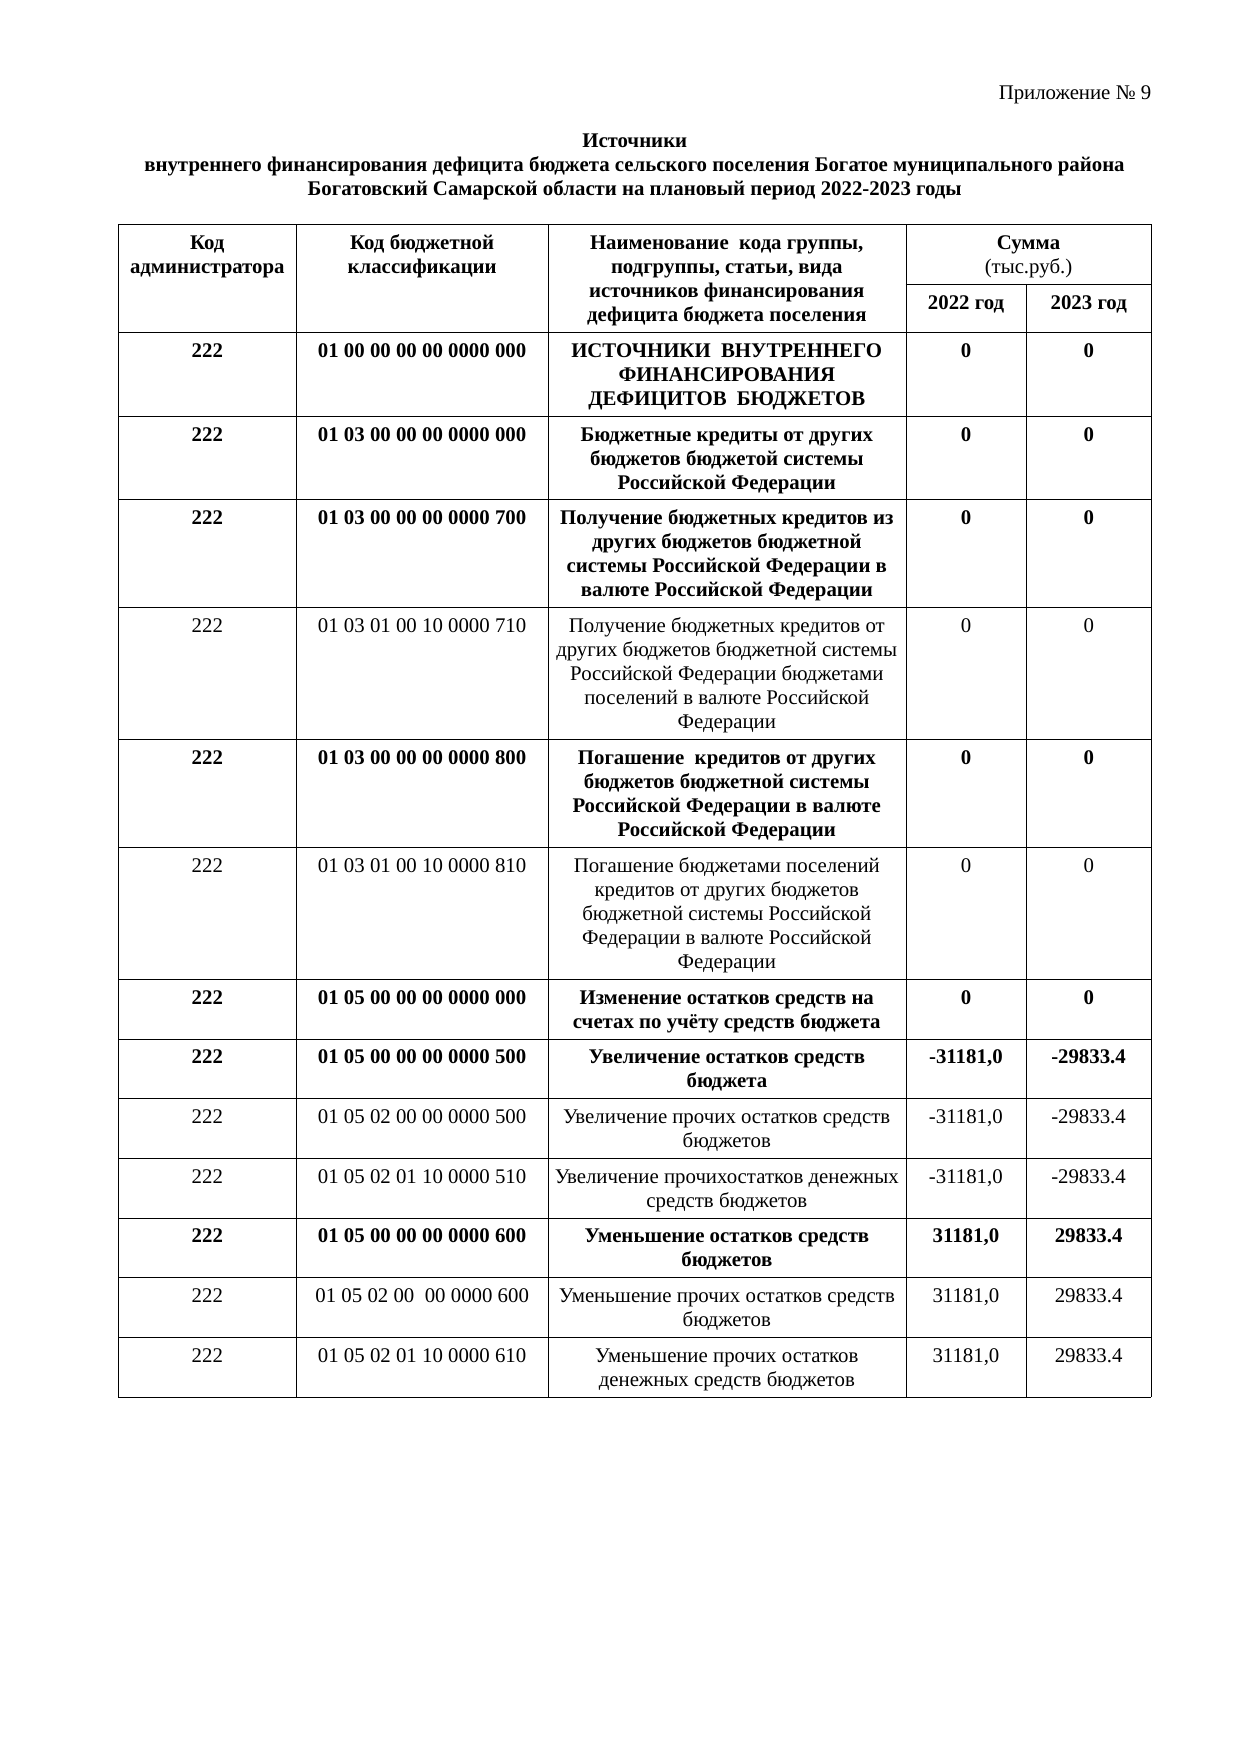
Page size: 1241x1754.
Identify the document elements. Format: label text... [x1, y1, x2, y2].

table_cell ИСТОЧНИКИ ВНУТРЕННЕГО ФИНАНСИРОВАНИЯ ДЕФИЦИТОВ БЮДЖЕТОВ [549, 333, 906, 416]
table_cell 01 05 00 00 00 0000 000 [297, 980, 548, 1038]
table_cell 29833,4 [1027, 1338, 1151, 1397]
table_cell Получение бюджетных кредитов из других бюджетов бюджетной системы Российской Федерации в валюте Российской Федерации [549, 500, 906, 607]
table_cell 0 [1027, 333, 1151, 416]
table_cell 0 [907, 417, 1026, 499]
table_header Сумма (тыс.руб.) [907, 225, 1151, 284]
table_cell Погашение бюджетами поселений кредитов от других бюджетов бюджетной системы Российской Федерации в валюте Российской Федерации [549, 848, 906, 979]
table_cell -29833,4 [1027, 1159, 1151, 1217]
table_cell 0 [1027, 500, 1151, 607]
table_header Наименование кода группы, подгруппы, статьи, вида источников финансирования дефицита бюджета поселения [549, 225, 906, 332]
table_cell 29833,4 [1027, 1219, 1151, 1277]
table_cell 222 [119, 500, 296, 607]
table_cell 0 [907, 848, 1026, 979]
table_cell 222 [119, 1159, 296, 1217]
table_cell -31181,0 [907, 1099, 1026, 1158]
table_cell 01 05 00 00 00 0000 500 [297, 1040, 548, 1098]
table_cell 31181,0 [907, 1338, 1026, 1397]
table_cell 222 [119, 848, 296, 979]
table_cell 222 [119, 1278, 296, 1337]
table_cell Уменьшение прочих остатков денежных средств бюджетов [549, 1338, 906, 1397]
text внутреннего финансирования дефицита бюджета сельского поселения Богатое муниципального района Богатовский Самарской области на плановый период 2022-2023 годы [118, 152, 1151, 200]
table_cell 222 [119, 1040, 296, 1098]
table_cell 01 03 01 00 10 0000 710 [297, 608, 548, 739]
table_cell 0 [1027, 848, 1151, 979]
table_cell 0 [1027, 417, 1151, 499]
table_cell -31181,0 [907, 1159, 1026, 1217]
table_cell Получение бюджетных кредитов от других бюджетов бюджетной системы Российской Федерации бюджетами поселений в валюте Российской Федерации [549, 608, 906, 739]
table_cell 222 [119, 417, 296, 499]
table_cell 222 [119, 980, 296, 1038]
table_header Код администратора [119, 225, 296, 332]
table_cell 0 [1027, 608, 1151, 739]
table_cell 2022 год [907, 285, 1026, 332]
table_cell 0 [907, 980, 1026, 1038]
table_cell 0 [1027, 980, 1151, 1038]
table_cell 01 05 02 00 00 0000 600 [297, 1278, 548, 1337]
table_cell 01 05 00 00 00 0000 600 [297, 1219, 548, 1277]
table_cell Уменьшение прочих остатков средств бюджетов [549, 1278, 906, 1337]
table_cell 222 [119, 1099, 296, 1158]
table_cell 0 [907, 333, 1026, 416]
text Приложение № 9 [118, 80, 1151, 104]
table_cell 222 [119, 1338, 296, 1397]
table_header Код бюджетной классификации [297, 225, 548, 332]
table_cell 01 05 02 01 10 0000 610 [297, 1338, 548, 1397]
table_cell Бюджетные кредиты от других бюджетов бюджетой системы Российской Федерации [549, 417, 906, 499]
table_cell 31181,0 [907, 1278, 1026, 1337]
table_cell 01 05 02 00 00 0000 500 [297, 1099, 548, 1158]
table_cell Уменьшение остатков средств бюджетов [549, 1219, 906, 1277]
text Источники [118, 128, 1151, 152]
table_cell 29833,4 [1027, 1278, 1151, 1337]
table_cell 01 03 01 00 10 0000 810 [297, 848, 548, 979]
table_cell 222 [119, 608, 296, 739]
table_cell 222 [119, 1219, 296, 1277]
table_cell -29833,4 [1027, 1040, 1151, 1098]
table_cell -31181,0 [907, 1040, 1026, 1098]
table_cell 0 [907, 740, 1026, 847]
table_cell Изменение остатков средств на счетах по учёту средств бюджета [549, 980, 906, 1038]
table_cell 0 [907, 608, 1026, 739]
table_cell 01 03 00 00 00 0000 000 [297, 417, 548, 499]
table_cell Увеличение прочихостатков денежных средств бюджетов [549, 1159, 906, 1217]
table_cell 222 [119, 740, 296, 847]
table_cell 0 [1027, 740, 1151, 847]
table_cell 01 00 00 00 00 0000 000 [297, 333, 548, 416]
table_cell Погашение кредитов от других бюджетов бюджетной системы Российской Федерации в валюте Российской Федерации [549, 740, 906, 847]
table_cell 2023 год [1027, 285, 1151, 332]
table_cell Увеличение остатков средств бюджета [549, 1040, 906, 1098]
table_cell 01 03 00 00 00 0000 800 [297, 740, 548, 847]
table_cell 0 [907, 500, 1026, 607]
table_cell -29833,4 [1027, 1099, 1151, 1158]
table_cell 31181,0 [907, 1219, 1026, 1277]
table_cell 222 [119, 333, 296, 416]
table_cell 01 05 02 01 10 0000 510 [297, 1159, 548, 1217]
table_cell 01 03 00 00 00 0000 700 [297, 500, 548, 607]
table_cell Увеличение прочих остатков средств бюджетов [549, 1099, 906, 1158]
